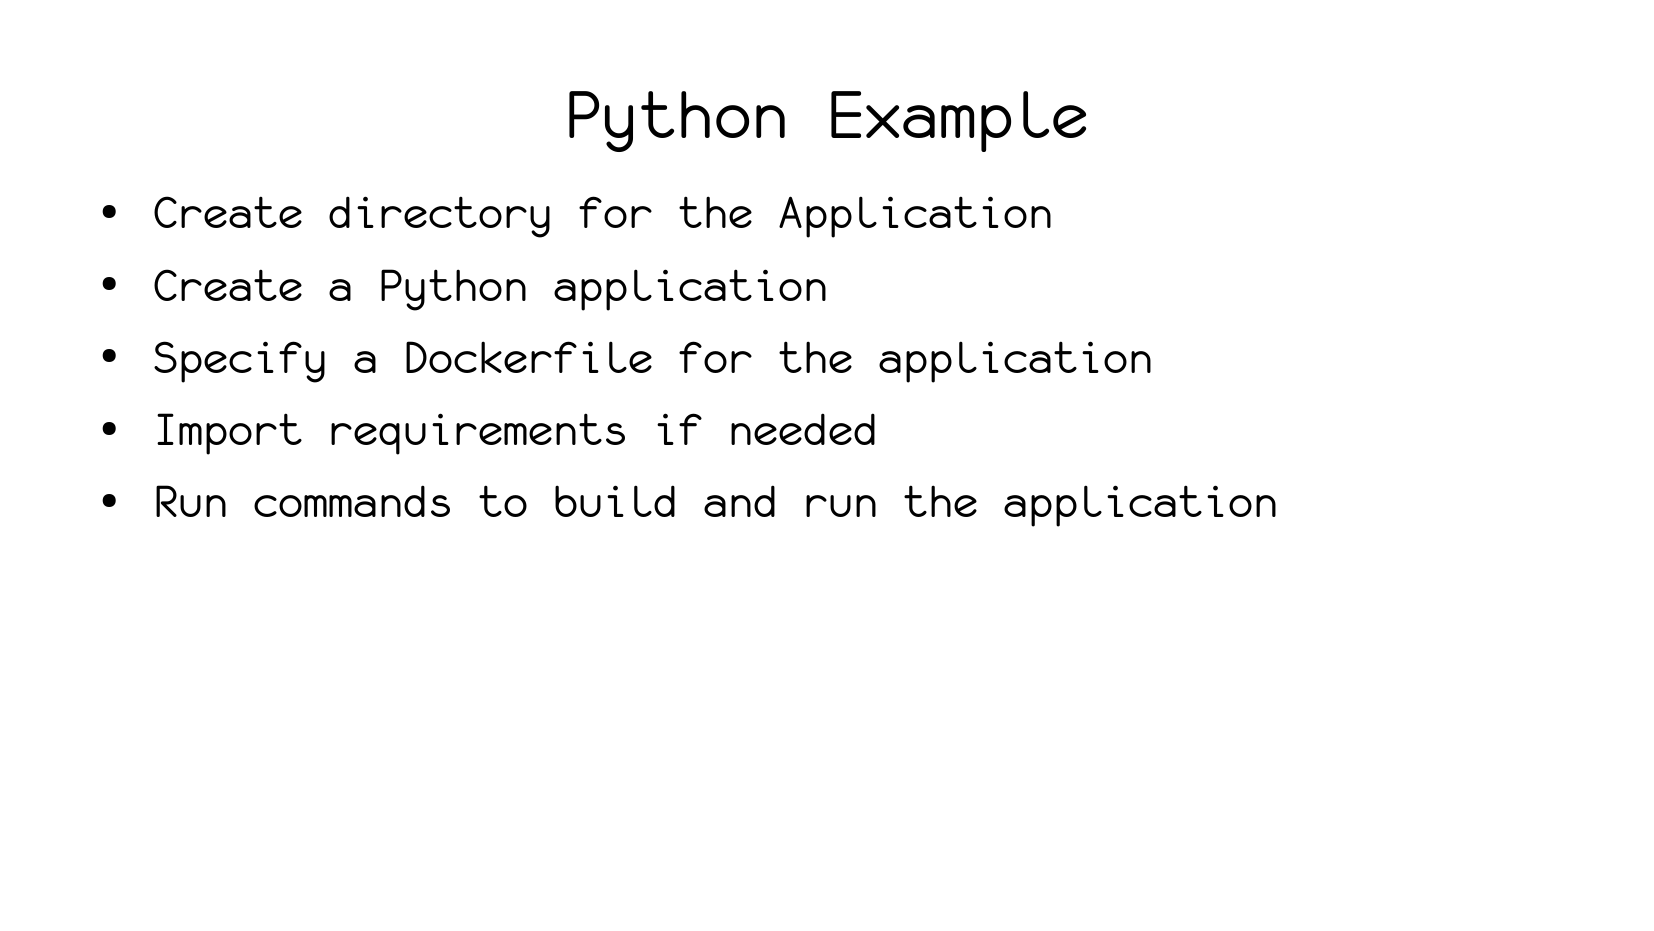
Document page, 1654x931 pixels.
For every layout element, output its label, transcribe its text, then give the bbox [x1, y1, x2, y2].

title Python Example [82, 37, 1571, 188]
list Create directory for the Application Create a Python application Specify a Dockerfile for the application Import requirements if needed Run commands to build and run the application [82, 188, 1571, 585]
